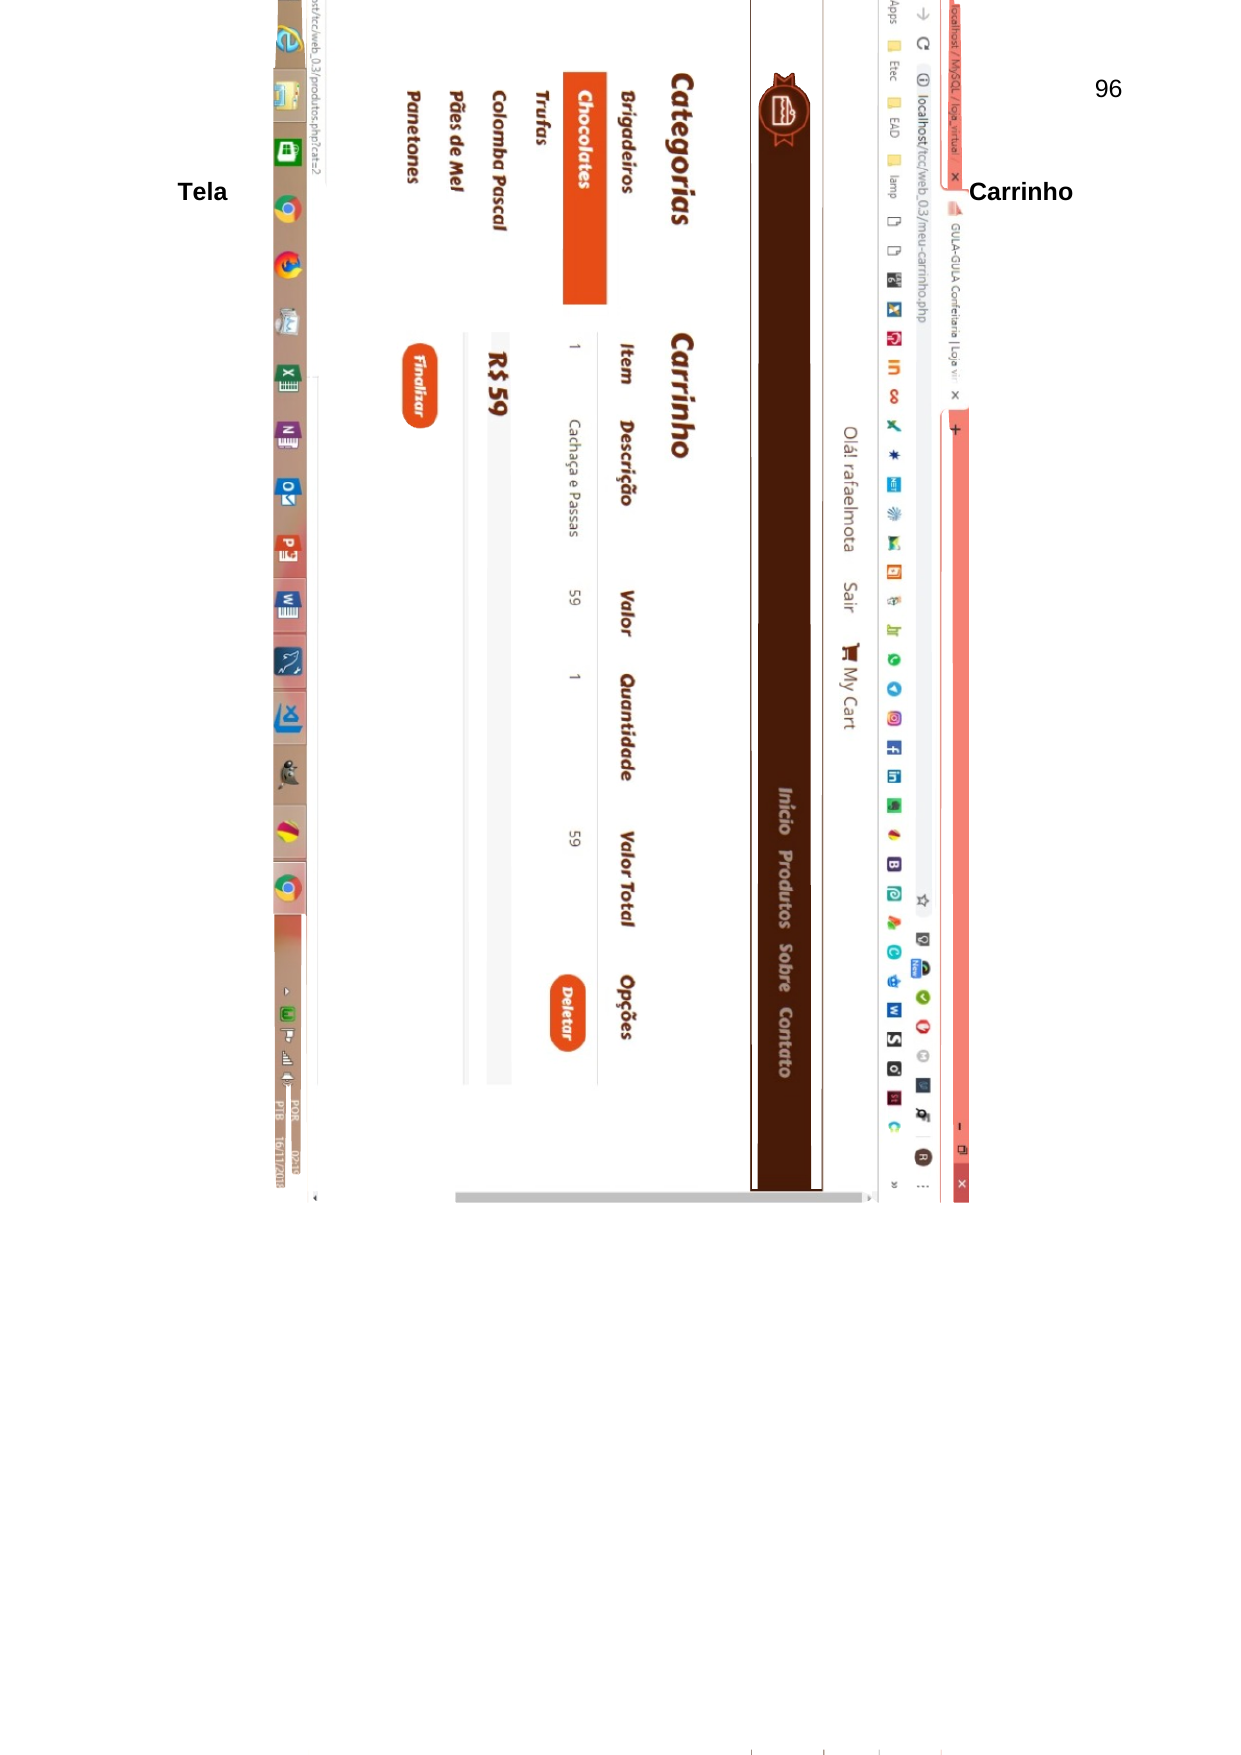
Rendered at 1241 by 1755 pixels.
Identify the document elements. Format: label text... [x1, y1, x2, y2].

text Carrinho [962, 177, 1122, 206]
text [423, 177, 446, 206]
text Tela [177, 177, 273, 206]
text [811, 177, 822, 206]
text [319, 177, 332, 206]
text [639, 177, 664, 206]
text [469, 177, 491, 206]
text [366, 177, 406, 206]
text [510, 177, 535, 206]
text [553, 177, 562, 206]
text [696, 177, 749, 206]
text [825, 177, 876, 206]
text [903, 177, 916, 206]
